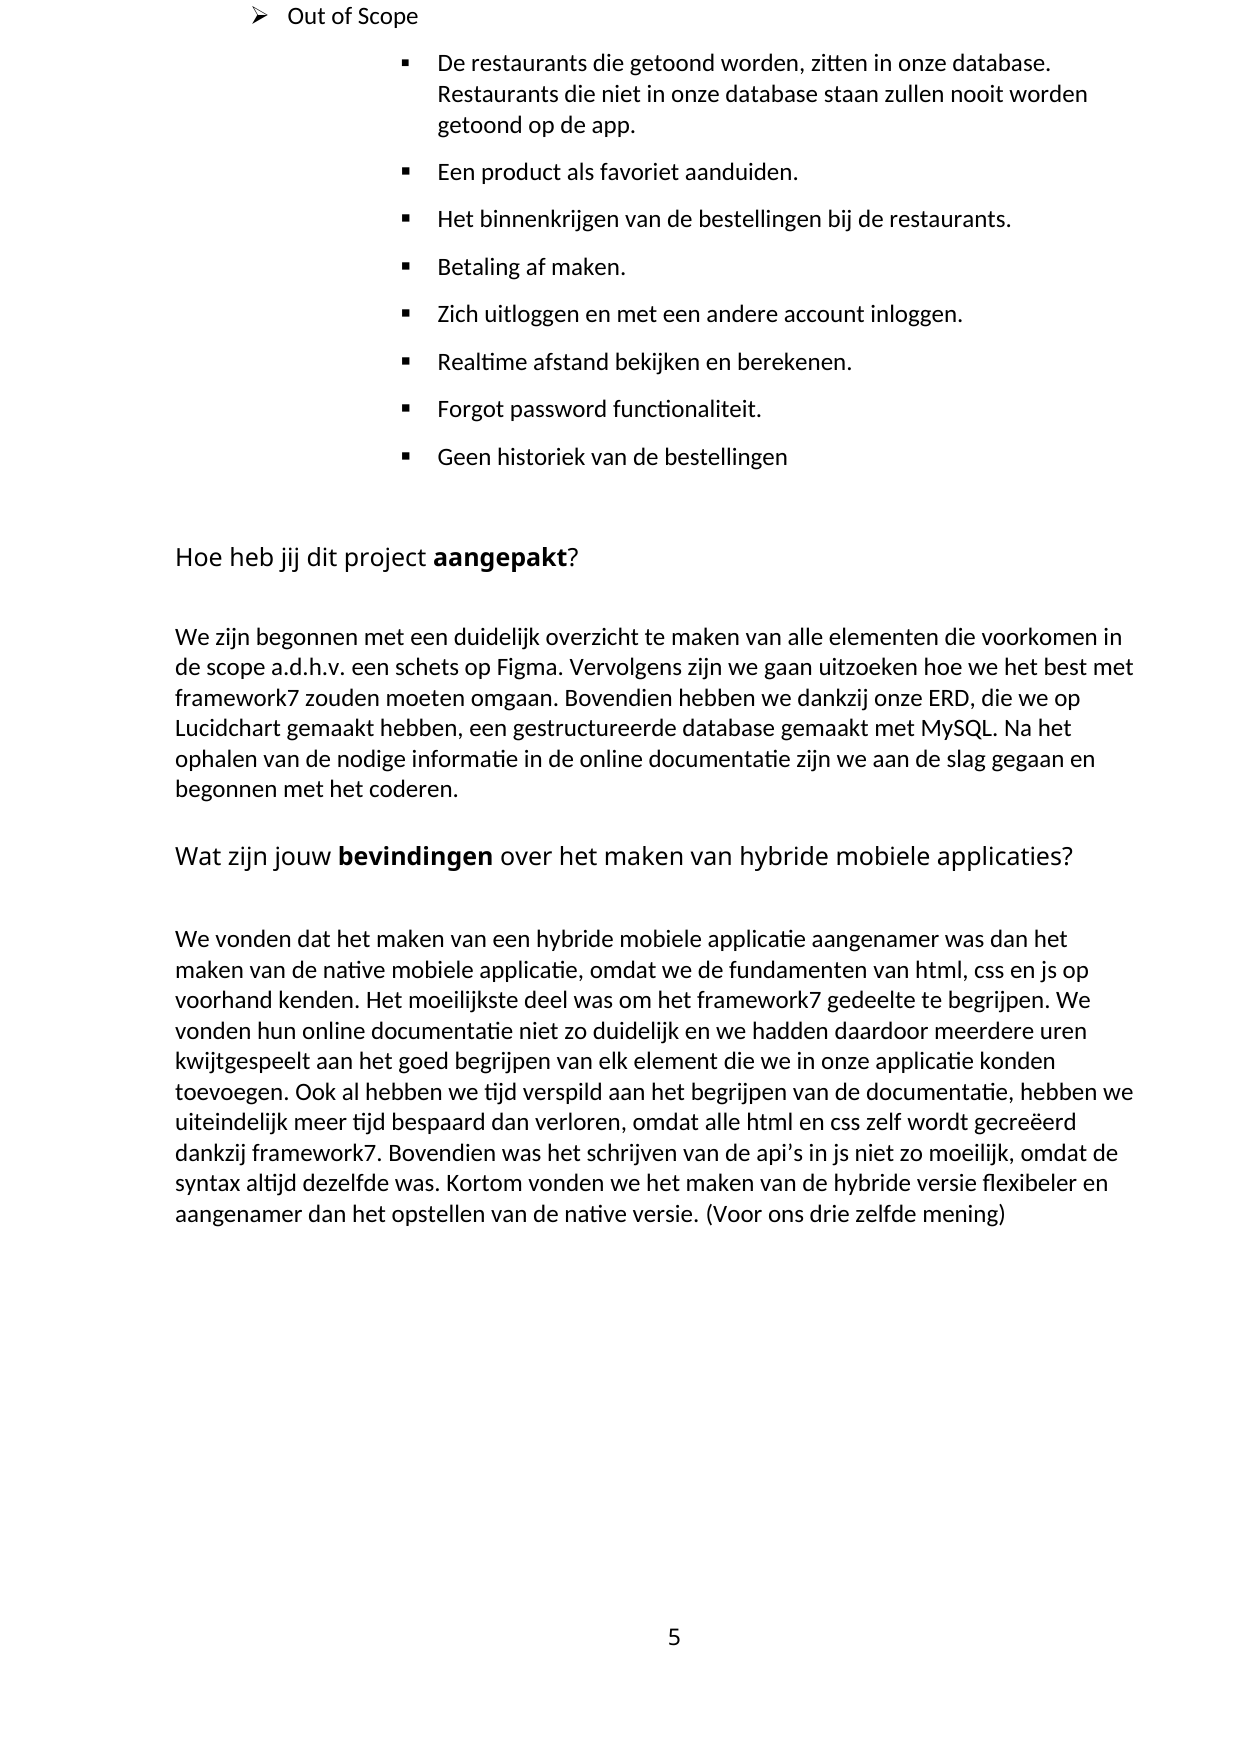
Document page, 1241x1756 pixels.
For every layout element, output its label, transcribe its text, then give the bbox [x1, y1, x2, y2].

text We vonden dat het maken van een hybride mobiele applicatie aangenamer was dan het maken van de native mobiele applicatie, omdat we de fundamenten van html, css en js op voorhand kenden. Het moeilijkste deel was om het framework7 gedeelte te begrijpen. We vonden hun online documentatie niet zo duidelijk en we hadden daardoor meerdere uren kwijtgespeelt aan het goed begrijpen van elk element die we in onze applicatie konden toevoegen. Ook al hebben we tijd verspild aan het begrijpen van de documentatie, hebben we uiteindelijk meer tijd bespaard dan verloren, omdat alle html en css zelf wordt gecreëerd dankzij framework7. Bovendien was het schrijven van de api’s in js niet zo moeilijk, omdat de syntax altijd dezelfde was. Kortom vonden we het maken van de hybride versie flexibeler en aangenamer dan het opstellen van de native versie. (Voor ons drie zelfde mening) [175, 923, 1134, 1229]
text We zijn begonnen met een duidelijk overzicht te maken van alle elementen die voorkomen in de scope a.d.h.v. een schets op Figma. Vervolgens zijn we gaan uitzoeken hoe we het best met framework7 zouden moeten omgaan. Bovendien hebben we dankzij onze ERD, die we op Lucidchart gemaakt hebben, een gestructureerde database gemaakt met MySQL. Na het ophalen van de nodige informatie in de online documentatie zijn we aan de slag gegaan en begonnen met het coderen. [175, 621, 1134, 804]
list De restaurants die getoond worden, zitten in onze database. Restaurants die niet in onze database staan zullen nooit worden getoond op de app. [400, 47, 1134, 139]
list Een product als favoriet aanduiden. [400, 156, 1134, 187]
subtitle Wat zijn jouw bevindingen over het maken van hybride mobiele applicaties? [175, 839, 1134, 907]
subtitle Hoe heb jij dit project aangepakt? [175, 539, 1134, 574]
list Zich uitloggen en met een andere account inloggen. [400, 298, 1134, 329]
list Forgot password functionaliteit. [400, 393, 1134, 424]
list Het binnenkrijgen van de bestellingen bij de restaurants. [400, 204, 1134, 234]
list Realtime afstand bekijken en berekenen. [400, 346, 1134, 376]
list Geen historiek van de bestellingen [400, 441, 1134, 471]
list Out of Scope [250, 0, 1134, 31]
list Betaling af maken. [400, 251, 1134, 282]
